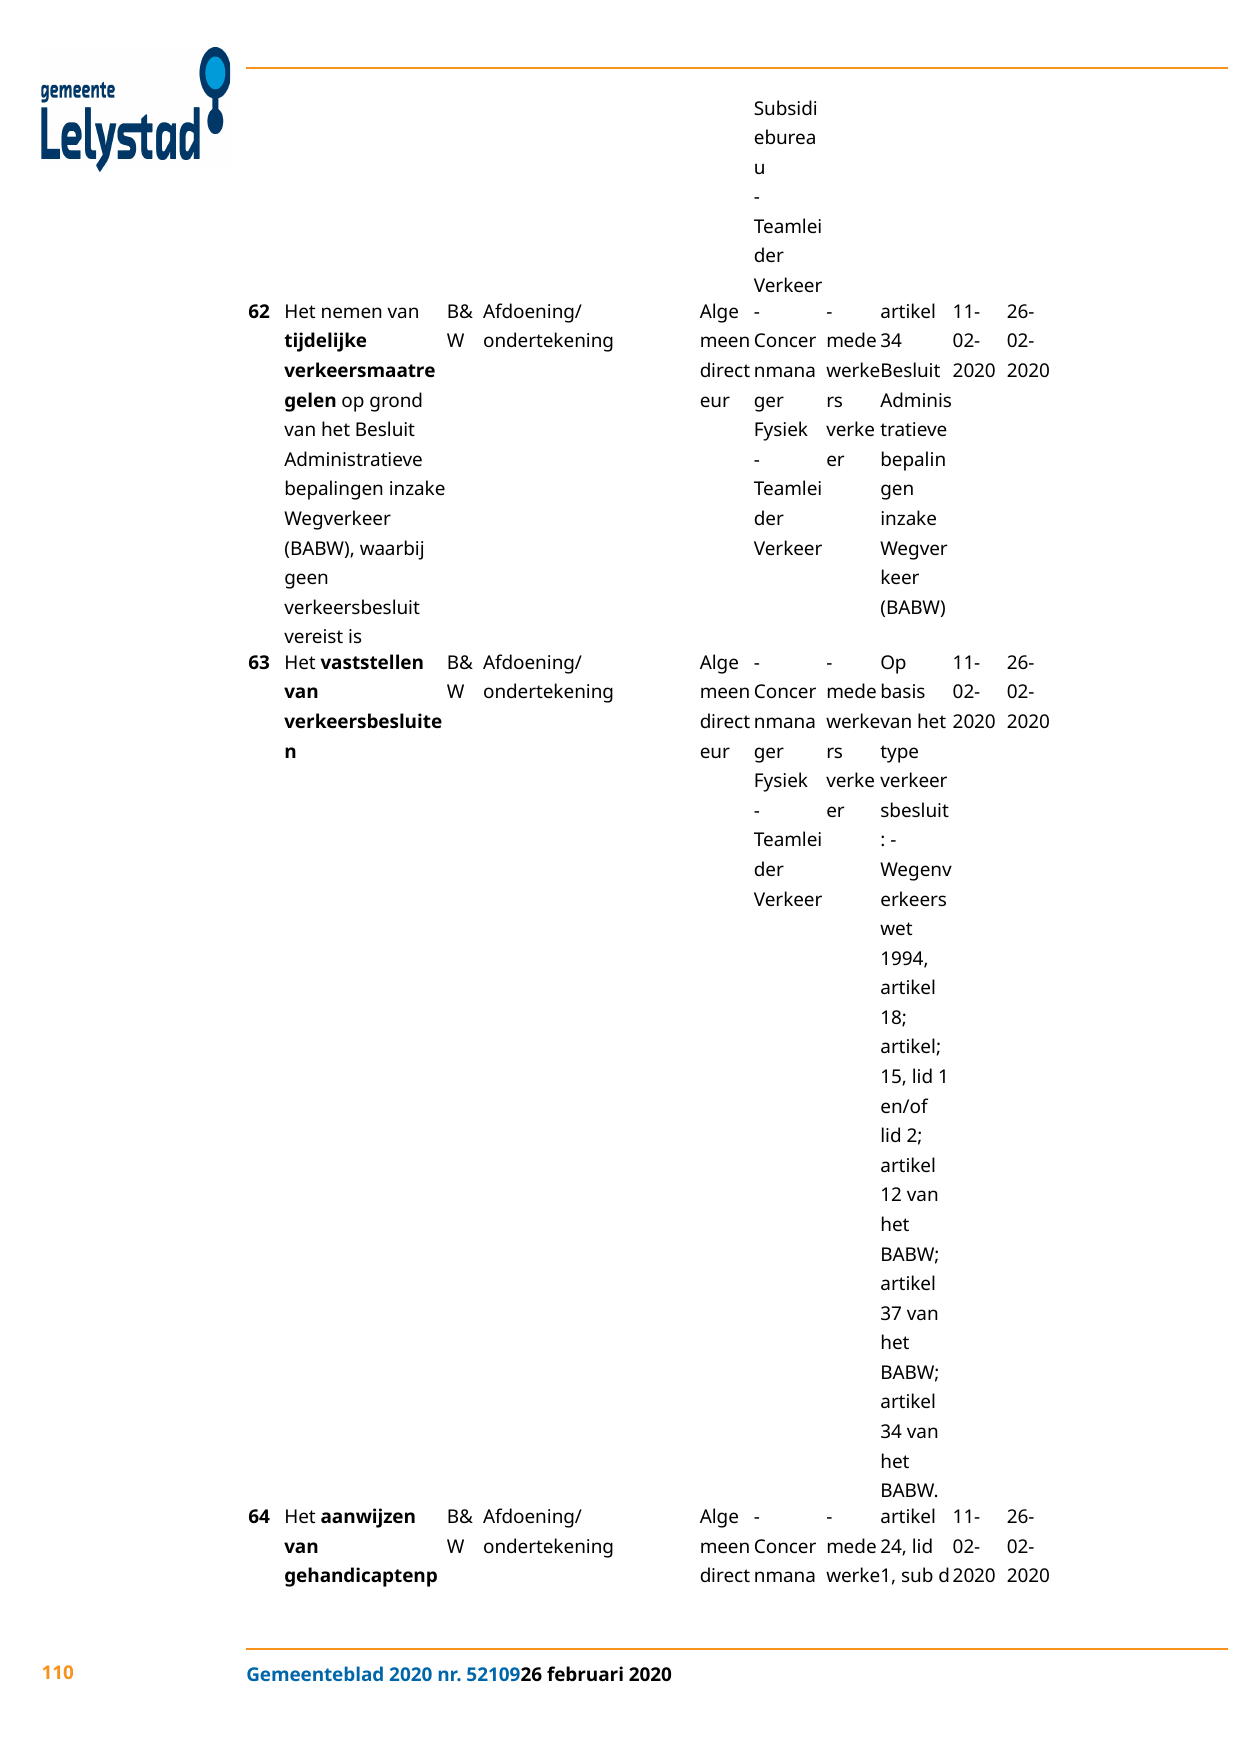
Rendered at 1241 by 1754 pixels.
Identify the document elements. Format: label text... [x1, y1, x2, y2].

table_cell artikel 24, lid 1, sub d [880, 1503, 952, 1588]
table_cell - medewerkers verkeer [826, 298, 880, 649]
table_cell [248, 95, 284, 298]
table_cell [1061, 1503, 1079, 1588]
table_cell Algemeen direct [700, 1503, 754, 1588]
table_cell 11-02-2020 [953, 298, 1007, 649]
table_cell 11-02-2020 [953, 1503, 1007, 1588]
table_cell Het nemen van tijdelijke verkeersmaatregelen op grond van het Besluit Administratieve bepalingen inzake Wegverkeer (BABW), waarbij geen verkeersbesluit vereist is [284, 298, 447, 649]
table_cell - Concernmanager Fysiek - Teamleider Verkeer [754, 649, 826, 1503]
table_cell - Concernmanager Fysiek - Teamleider Verkeer [754, 298, 826, 649]
table_cell B&W [447, 649, 483, 1503]
table_cell 64 [248, 1503, 284, 1588]
table_cell Algemeen directeur [700, 649, 754, 1503]
table_cell B&W [447, 298, 483, 649]
table_cell - medewerke [826, 1503, 880, 1588]
table_cell - medewerkers verkeer [826, 649, 880, 1503]
table_cell 26-02-2020 [1007, 1503, 1061, 1588]
table_cell [953, 95, 1007, 298]
table_cell [284, 95, 447, 298]
table_cell 26-02-2020 [1007, 649, 1061, 1503]
picture [41, 47, 231, 172]
table_cell 62 [248, 298, 284, 649]
table_cell Afdoening/ondertekening [483, 1503, 699, 1588]
table_cell 11-02-2020 [953, 649, 1007, 1503]
table_cell B&W [447, 1503, 483, 1588]
table_cell Afdoening/ondertekening [483, 649, 699, 1503]
table_cell 26-02-2020 [1007, 298, 1061, 649]
table_cell - Concernmana [754, 1503, 826, 1588]
table_cell [1061, 298, 1079, 649]
table_cell [483, 95, 699, 298]
table_cell Op basis van het type verkeersbesluit : -Wegenverkeerswet 1994, artikel 18; artikel; 15, lid 1 en/of lid 2; artikel 12 van het BABW; artikel 37 van het BABW; artikel 34 van het BABW. [880, 649, 952, 1503]
table_cell [700, 95, 754, 298]
table_cell [1007, 95, 1061, 298]
table_cell Algemeen directeur [700, 298, 754, 649]
table_cell [1061, 649, 1079, 1503]
table_cell [826, 95, 880, 298]
table_cell 63 [248, 649, 284, 1503]
table_cell Subsidiebureau - Teamleider Verkeer [754, 95, 826, 298]
table_cell [880, 95, 952, 298]
table_cell Het vaststellen van verkeersbesluiten [284, 649, 447, 1503]
table_cell [447, 95, 483, 298]
table_cell artikel 34 Besluit Administratieve bepalingen inzake Wegverkeer (BABW) [880, 298, 952, 649]
table_cell [1061, 95, 1079, 298]
table_cell Afdoening/ondertekening [483, 298, 699, 649]
table_cell Het aanwijzen van gehandicaptenp [284, 1503, 447, 1588]
